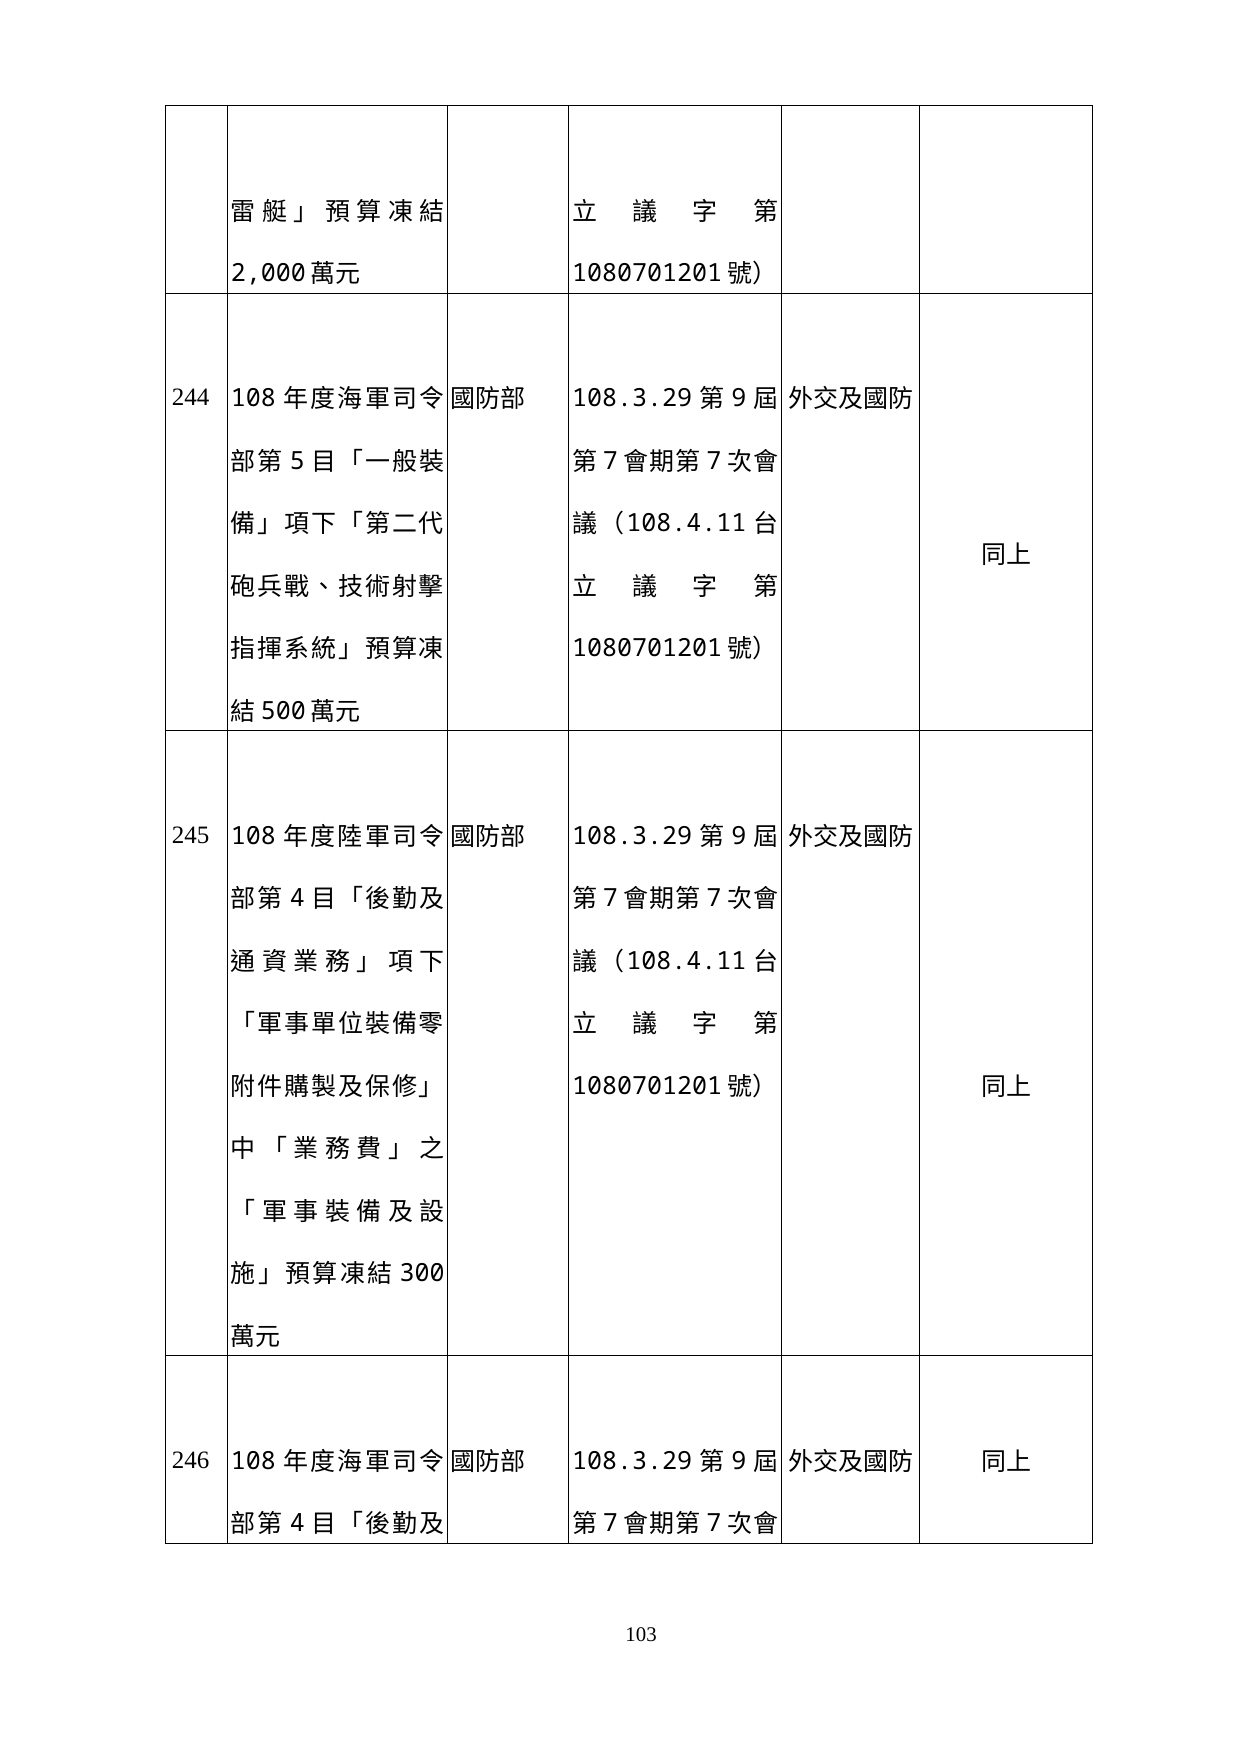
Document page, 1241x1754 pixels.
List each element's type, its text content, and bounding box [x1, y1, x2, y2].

table_cell 國防部 [448, 1356, 568, 1543]
table_cell 外交及國防 [782, 294, 919, 730]
table_cell 108年度海軍司令部第5目「一般裝備」項下「第二代砲兵戰、技術射擊指揮系統」預算凍結500萬元 [228, 294, 447, 730]
table_cell 108年度陸軍司令部第4目「後勤及通資業務」項下「軍事單位裝備零附件購製及保修」中「業務費」之「軍事裝備及設施」預算凍結300萬元 [228, 731, 447, 1355]
table_cell [166, 731, 227, 1355]
table_cell 同上 [920, 1356, 1092, 1543]
table_cell 外交及國防 [782, 1356, 919, 1543]
table_cell [166, 1356, 227, 1543]
table_cell 108.3.29第9屆第7會期第7次會議（108.4.11台立議字第1080701201號） [569, 294, 781, 730]
table_cell [166, 294, 227, 730]
table_cell 雷艇」預算凍結2,000萬元 [228, 106, 447, 293]
table_cell 同上 [920, 731, 1092, 1355]
table_cell 108年度海軍司令部第4目「後勤及 [228, 1356, 447, 1543]
table_cell 同上 [920, 294, 1092, 730]
table_cell 國防部 [448, 294, 568, 730]
table_cell 國防部 [448, 731, 568, 1355]
table_cell [782, 106, 919, 293]
table_cell 立議字第1080701201號） [569, 106, 781, 293]
table_cell [920, 106, 1092, 293]
table_cell [448, 106, 568, 293]
table_cell 外交及國防 [782, 731, 919, 1355]
table_cell [166, 106, 227, 293]
table_cell 108.3.29第9屆第7會期第7次會議（108.4.11台立議字第1080701201號） [569, 731, 781, 1355]
table_cell 108.3.29第9屆第7會期第7次會 [569, 1356, 781, 1543]
